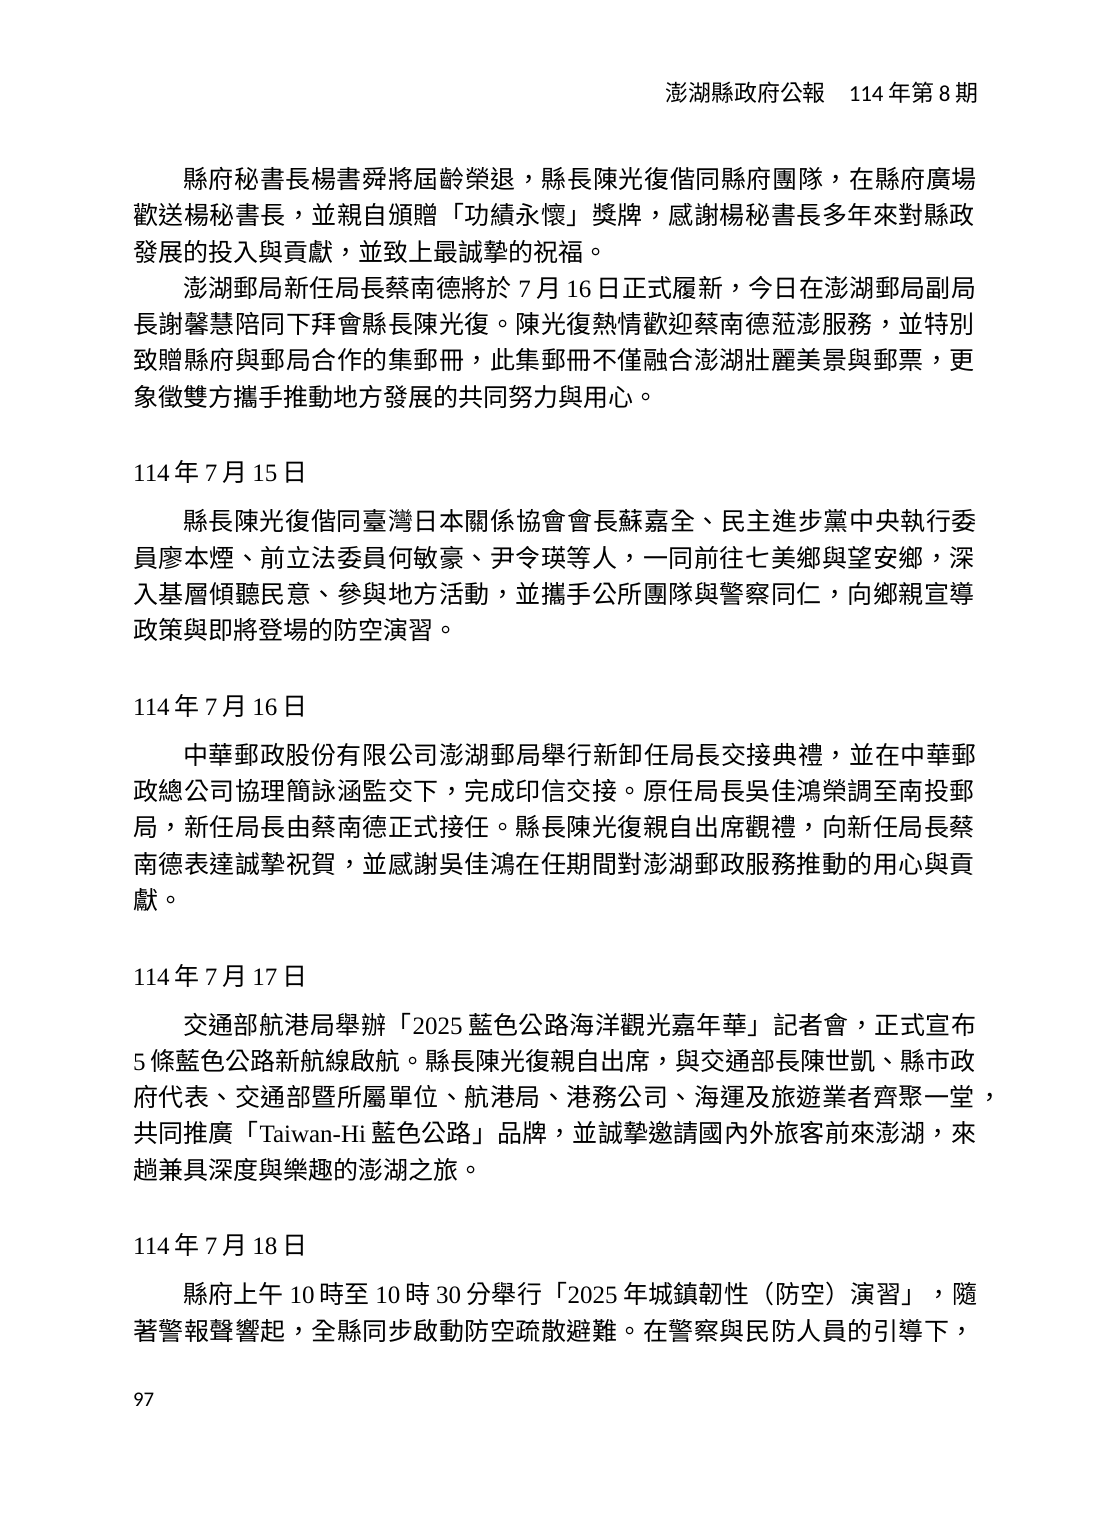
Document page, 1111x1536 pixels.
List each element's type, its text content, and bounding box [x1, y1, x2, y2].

text 縣府秘書長楊書舜將屆齡榮退，縣長陳光復偕同縣府團隊，在縣府廣場歡送楊秘書長，並親自頒贈「功績永懷」獎牌，感謝楊秘書長多年來對縣政發展的投入與貢獻，並致上最誠摯的祝福。 [133, 159, 977, 268]
text 114年7月16日 [133, 684, 977, 723]
text 縣府上午10時至10時30分舉行「2025年城鎮韌性（防空）演習」，隨著警報聲響起，全縣同步啟動防空疏散避難。在警察與民防人員的引導下， [133, 1275, 977, 1347]
text 114年7月17日 [133, 954, 977, 993]
text 縣長陳光復偕同臺灣日本關係協會會長蘇嘉全、民主進步黨中央執行委員廖本煙、前立法委員何敏豪、尹令瑛等人，一同前往七美鄉與望安鄉，深入基層傾聽民意、參與地方活動，並攜手公所團隊與警察同仁，向鄉親宣導政策與即將登場的防空演習。 [133, 502, 977, 647]
text 交通部航港局舉辦「2025藍色公路海洋觀光嘉年華」記者會，正式宣布5條藍色公路新航線啟航。縣長陳光復親自出席，與交通部長陳世凱、縣市政府代表、交通部暨所屬單位、航港局、港務公司、海運及旅遊業者齊聚一堂，共同推廣「Taiwan-Hi藍色公路」品牌，並誠摯邀請國內外旅客前來澎湖，來趟兼具深度與樂趣的澎湖之旅。 [133, 1005, 977, 1186]
text 114年7月18日 [133, 1224, 977, 1262]
text 澎湖郵局新任局長蔡南德將於7月16日正式履新，今日在澎湖郵局副局長謝馨慧陪同下拜會縣長陳光復。陳光復熱情歡迎蔡南德蒞澎服務，並特別致贈縣府與郵局合作的集郵冊，此集郵冊不僅融合澎湖壯麗美景與郵票，更象徵雙方攜手推動地方發展的共同努力與用心。 [133, 268, 977, 413]
text 114年7月15日 [133, 451, 977, 489]
text 中華郵政股份有限公司澎湖郵局舉行新卸任局長交接典禮，並在中華郵政總公司協理簡詠涵監交下，完成印信交接。原任局長吳佳鴻榮調至南投郵局，新任局長由蔡南德正式接任。縣長陳光復親自出席觀禮，向新任局長蔡南德表達誠摯祝賀，並感謝吳佳鴻在任期間對澎湖郵政服務推動的用心與貢獻。 [133, 735, 977, 917]
